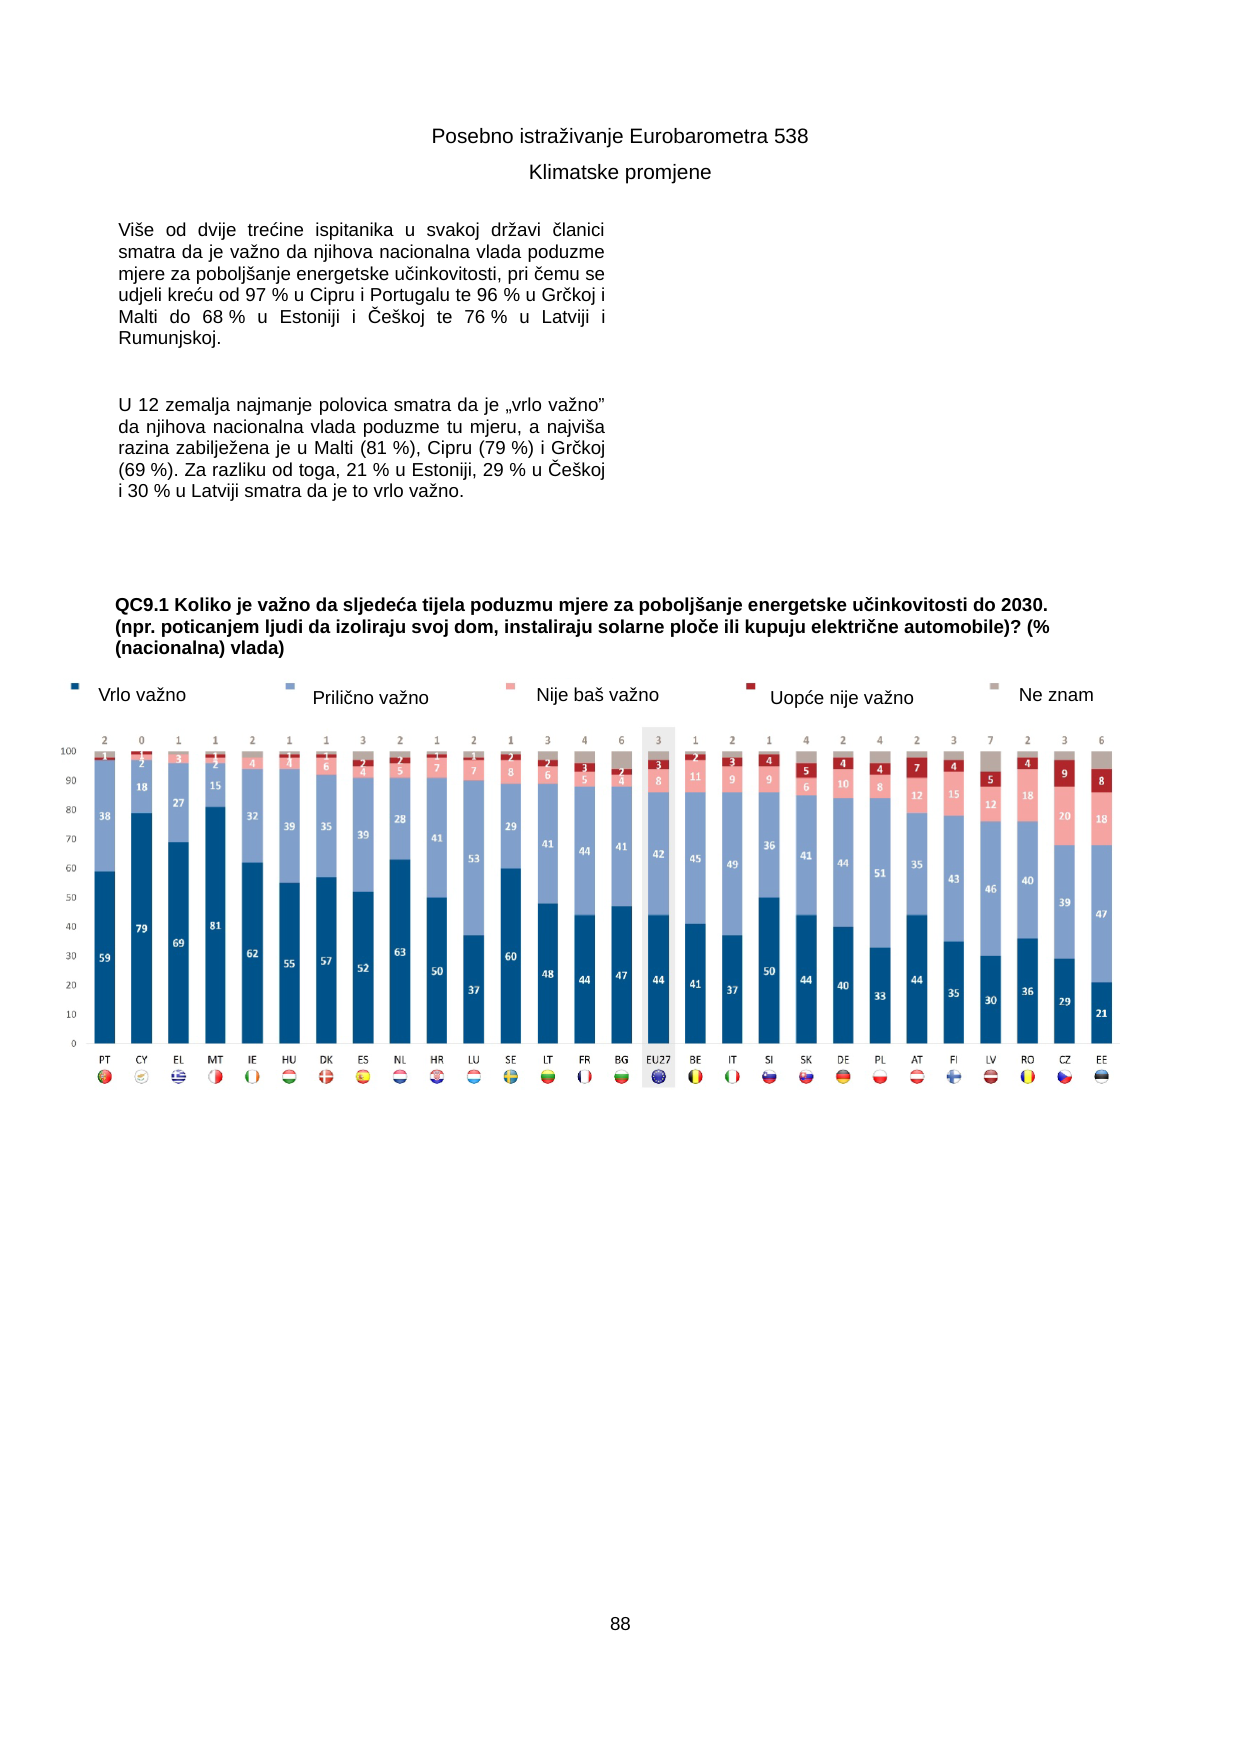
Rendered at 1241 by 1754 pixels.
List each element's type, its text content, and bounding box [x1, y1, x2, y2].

text Više od dvije trećine ispitanika u svakoj državi članici smatra da je važno da njihova nacionalna vlada poduzme mjere za poboljšanje energetske učinkovitosti, pri čemu se udjeli kreću od 97 % u Cipru i Portugalu te 96 % u Grčkoj i Malti do 68 % u Estoniji i Češkoj te 76 % u Latviji i Rumunjskoj. [118, 219, 605, 349]
picture [58, 723, 1128, 1090]
picture [58, 676, 1005, 694]
text U 12 zemalja najmanje polovica smatra da je „vrlo važno” da njihova nacionalna vlada poduzme tu mjeru, a najviša razina zabilježena je u Malti (81 %), Cipru (79 %) i Grčkoj (69 %). Za razliku od toga, 21 % u Estoniji, 29 % u Češkoj i 30 % u Latviji smatra da je to vrlo važno. [118, 394, 605, 502]
